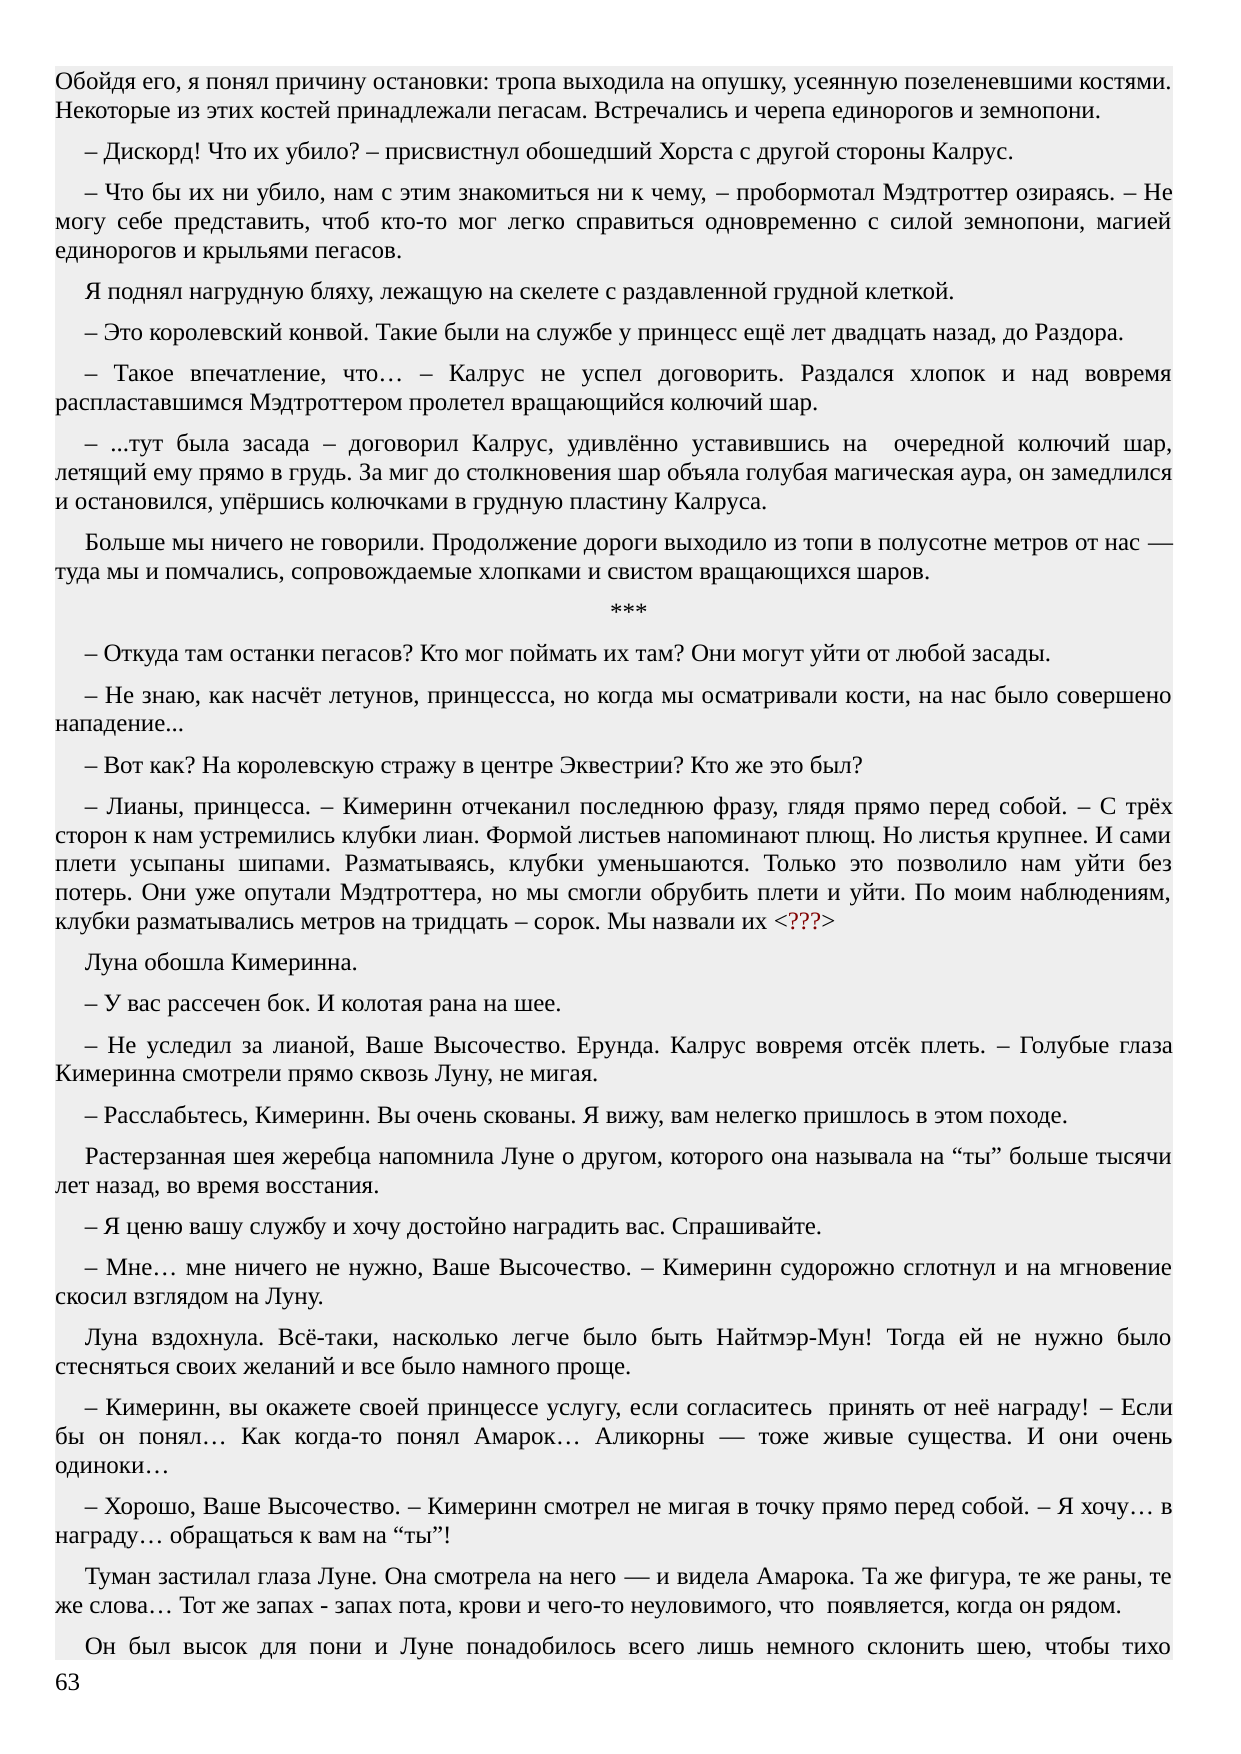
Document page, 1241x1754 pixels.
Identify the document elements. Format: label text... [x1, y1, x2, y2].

text – Расслабьтесь, Кимеринн. Вы очень скованы. Я вижу, вам нелегко пришлось в этом походе. [55, 1100, 1173, 1128]
text – Лианы, принцесса. – Кимеринн отчеканил последнюю фразу, глядя прямо перед собой. – С трёх сторон к нам устремились клубки лиан. Формой листьев напоминают плющ. Но листья крупнее. И сами плети усыпаны шипами. Разматываясь, клубки уменьшаются. Только это позволило нам уйти без потерь. Они уже опутали Мэдтроттера, но мы смогли обрубить плети и уйти. По моим наблюдениям, клубки разматывались метров на тридцать – сорок. Мы назвали их <???> [55, 791, 1173, 935]
text Луна обошла Кимеринна. [55, 947, 1173, 976]
text – Хорошо, Ваше Высочество. – Кимеринн смотрел не мигая в точку прямо перед собой. – Я хочу… в награду… обращаться к вам на “ты”! [55, 1491, 1173, 1548]
text – Не знаю, как насчёт летунов, принцессса, но когда мы осматривали кости, на нас было совершено нападение... [55, 680, 1173, 737]
text Луна вздохнула. Всё-таки, насколько легче было быть Найтмэр-Мун! Тогда ей не нужно было стесняться своих желаний и все было намного проще. [55, 1322, 1173, 1380]
text Обойдя его, я понял причину остановки: тропа выходила на опушку, усеянную позеленевшими костями. Некоторые из этих костей принадлежали пегасам. Встречались и черепа единорогов и земнопони. [55, 66, 1173, 123]
text – Я ценю вашу службу и хочу достойно наградить вас. Спрашивайте. [55, 1211, 1173, 1240]
text – Это королевский конвой. Такие были на службе у принцесс ещё лет двадцать назад, до Раздора. [55, 317, 1173, 346]
text – Такое впечатление, что… – Калрус не успел договорить. Раздался хлопок и над вовремя распластавшимся Мэдтроттером пролетел вращающийся колючий шар. [55, 358, 1173, 416]
text Я поднял нагрудную бляху, лежащую на скелете с раздавленной грудной клеткой. [55, 276, 1173, 305]
text Туман застилал глаза Луне. Она смотрела на него — и видела Амарока. Та же фигура, те же раны, те же слова… Тот же запах - запах пота, крови и чего-то неуловимого, что появляется, когда он рядом. [55, 1561, 1173, 1618]
text – Кимеринн, вы окажете своей принцессе услугу, если согласитесь принять от неё награду! – Если бы он понял… Как когда-то понял Амарок… Аликорны — тоже живые существа. И они очень одиноки… [55, 1392, 1173, 1478]
text – У вас рассечен бок. И колотая рана на шее. [55, 988, 1173, 1017]
text – Откуда там останки пегасов? Кто мог поймать их там? Они могут уйти от любой засады. [55, 638, 1173, 667]
text Он был высок для пони и Луне понадобилось всего лишь немного склонить шею, чтобы тихо [55, 1631, 1173, 1660]
text – Вот как? На королевскую стражу в центре Эквестрии? Кто же это был? [55, 750, 1173, 778]
text – Дискорд! Что их убило? – присвистнул обошедший Хорста с другой стороны Калрус. [55, 136, 1173, 165]
text – Мне… мне ничего не нужно, Ваше Высочество. – Кимеринн судорожно сглотнул и на мгновение скосил взглядом на Луну. [55, 1252, 1173, 1310]
text Больше мы ничего не говорили. Продолжение дороги выходило из топи в полусотне метров от нас — туда мы и помчались, сопровождаемые хлопками и свистом вращающихся шаров. [55, 527, 1173, 585]
text *** [55, 597, 1173, 626]
text – Не уследил за лианой, Ваше Высочество. Ерунда. Калрус вовремя отсёк плеть. – Голубые глаза Кимеринна смотрели прямо сквозь Луну, не мигая. [55, 1030, 1173, 1087]
text – ...тут была засада – договорил Калрус, удивлённо уставившись на очередной колючий шар, летящий ему прямо в грудь. За миг до столкновения шар объяла голубая магическая аура, он замедлился и остановился, упёршись колючками в грудную пластину Калруса. [55, 428, 1173, 515]
text – Что бы их ни убило, нам с этим знакомиться ни к чему, – пробормотал Мэдтроттер озираясь. – Не могу себе представить, чтоб кто-то мог легко справиться одновременно с силой земнопони, магией единорогов и крыльями пегасов. [55, 177, 1173, 263]
text Растерзанная шея жеребца напомнила Луне о другом, которого она называла на “ты” больше тысячи лет назад, во время восстания. [55, 1141, 1173, 1198]
